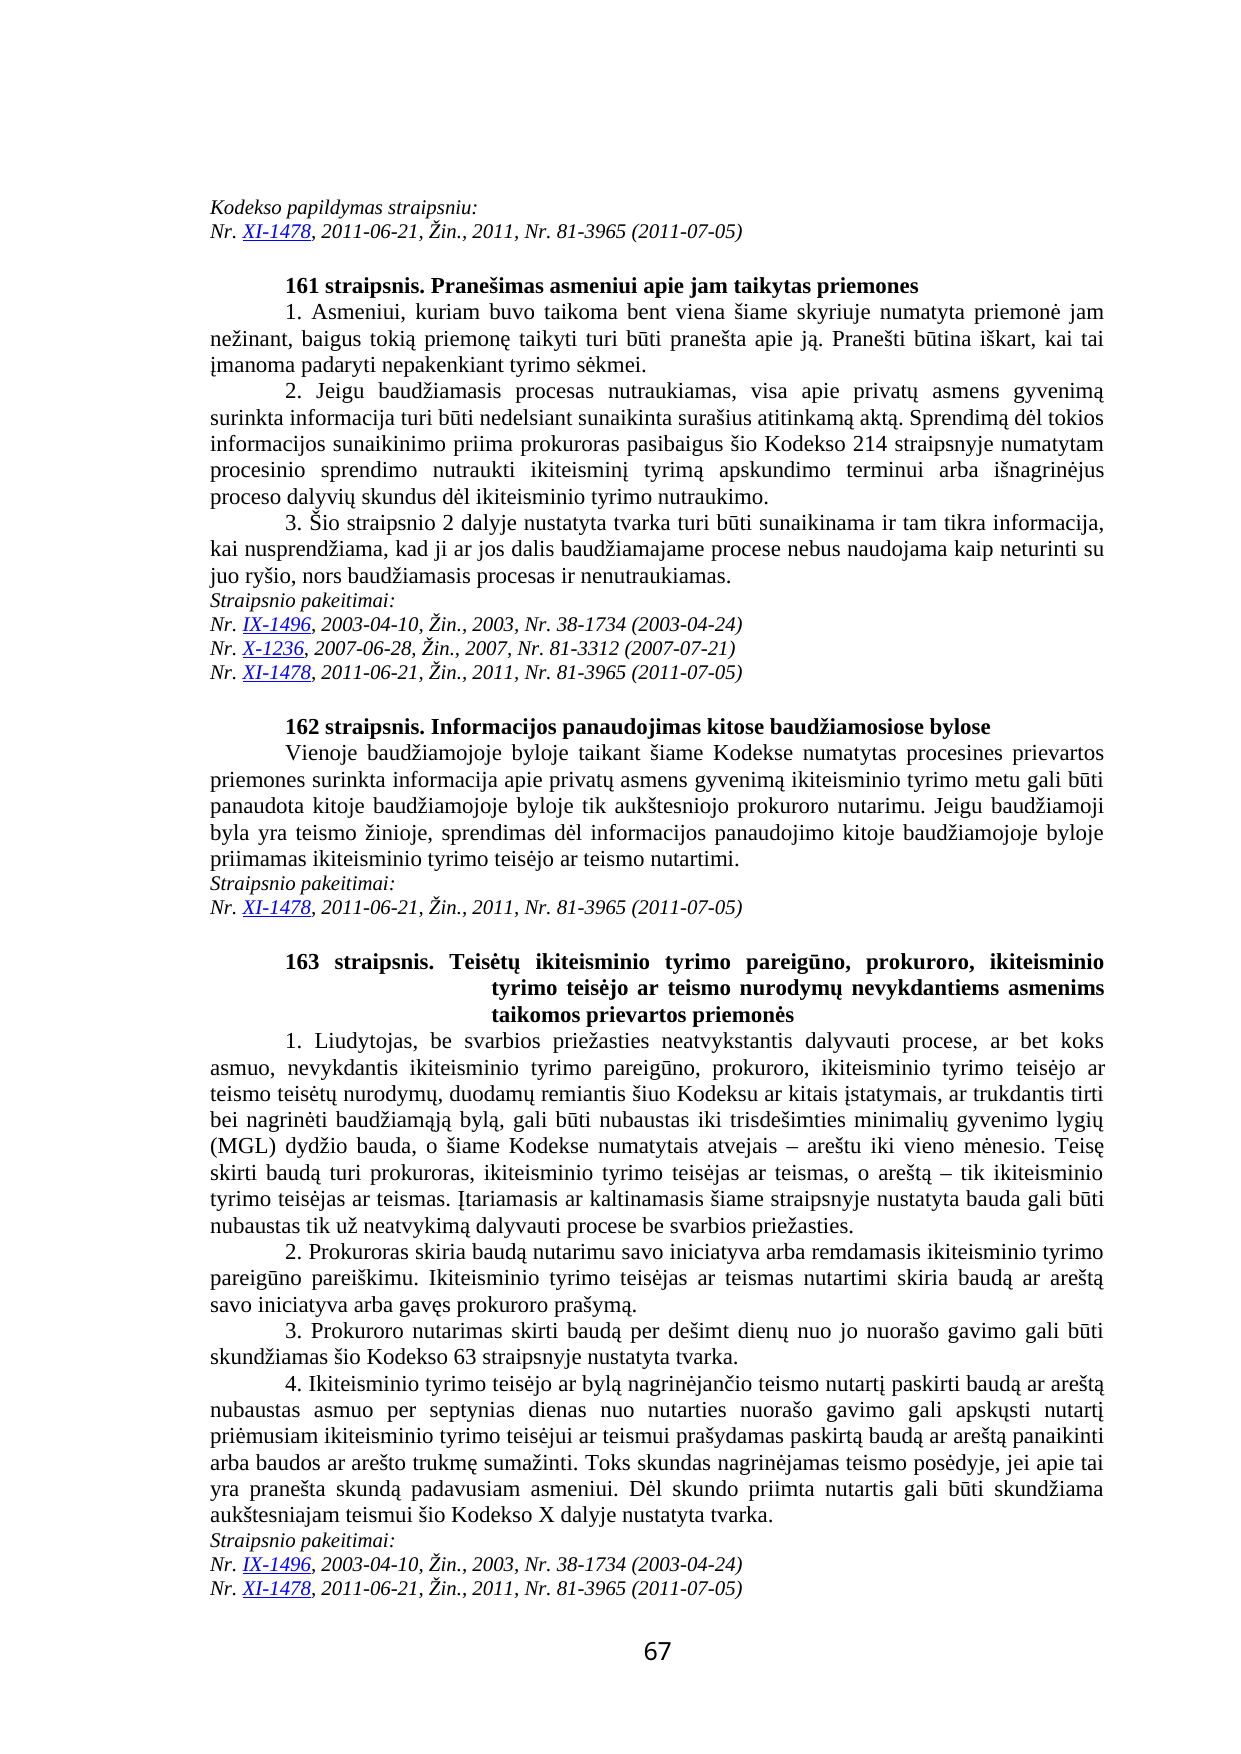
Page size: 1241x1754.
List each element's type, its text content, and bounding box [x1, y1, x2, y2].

text Straipsnio pakeitimai: [210, 871, 1106, 895]
text Vienoje baudžiamojoje byloje taikant šiame Kodekse numatytas procesines prievartos priemones surinkta informacija apie privatų asmens gyvenimą ikiteisminio tyrimo metu gali būti panaudota kitoje baudžiamojoje byloje tik aukštesniojo prokuroro nutarimu. Jeigu baudžiamoji byla yra teismo žinioje, sprendimas dėl informacijos panaudojimo kitoje baudžiamojoje byloje priimamas ikiteisminio tyrimo teisėjo ar teismo nutartimi. [210, 739, 1106, 871]
text 4. Ikiteisminio tyrimo teisėjo ar bylą nagrinėjančio teismo nutartį paskirti baudą ar areštą nubaustas asmuo per septynias dienas nuo nutarties nuorašo gavimo gali apskųsti nutartį priėmusiam ikiteisminio tyrimo teisėjui ar teismui prašydamas paskirtą baudą ar areštą panaikinti arba baudos ar arešto trukmę sumažinti. Toks skundas nagrinėjamas teismo posėdyje, jei apie tai yra pranešta skundą padavusiam asmeniui. Dėl skundo priimta nutartis gali būti skundžiama aukštesniajam teismui šio Kodekso X dalyje nustatyta tvarka. [210, 1370, 1106, 1528]
text Nr. XI-1478, 2011-06-21, Žin., 2011, Nr. 81-3965 (2011-07-05) [210, 660, 1106, 684]
text 3. Prokuroro nutarimas skirti baudą per dešimt dienų nuo jo nuorašo gavimo gali būti skundžiamas šio Kodekso 63 straipsnyje nustatyta tvarka. [210, 1317, 1106, 1370]
text Nr. X-1236, 2007-06-28, Žin., 2007, Nr. 81-3312 (2007-07-21) [210, 636, 1106, 660]
text Nr. XI-1478, 2011-06-21, Žin., 2011, Nr. 81-3965 (2011-07-05) [210, 219, 1106, 243]
text 161 straipsnis. Pranešimas asmeniui apie jam taikytas priemones [210, 272, 1106, 298]
text Nr. IX-1496, 2003-04-10, Žin., 2003, Nr. 38-1734 (2003-04-24) [210, 612, 1106, 636]
text 3. Šio straipsnio 2 dalyje nustatyta tvarka turi būti sunaikinama ir tam tikra informacija, kai nusprendžiama, kad ji ar jos dalis baudžiamajame procese nebus naudojama kaip neturinti su juo ryšio, nors baudžiamasis procesas ir nenutraukiamas. [210, 509, 1106, 588]
text 2. Jeigu baudžiamasis procesas nutraukiamas, visa apie privatų asmens gyvenimą surinkta informacija turi būti nedelsiant sunaikinta surašius atitinkamą aktą. Sprendimą dėl tokios informacijos sunaikinimo priima prokuroras pasibaigus šio Kodekso 214 straipsnyje numatytam procesinio sprendimo nutraukti ikiteisminį tyrimą apskundimo terminui arba išnagrinėjus proceso dalyvių skundus dėl ikiteisminio tyrimo nutraukimo. [210, 377, 1106, 509]
text Straipsnio pakeitimai: [210, 588, 1106, 612]
text 162 straipsnis. Informacijos panaudojimas kitose baudžiamosiose bylose [210, 713, 1106, 739]
text 1. Asmeniui, kuriam buvo taikoma bent viena šiame skyriuje numatyta priemonė jam nežinant, baigus tokią priemonę taikyti turi būti pranešta apie ją. Pranešti būtina iškart, kai tai įmanoma padaryti nepakenkiant tyrimo sėkmei. [210, 298, 1106, 377]
text 2. Prokuroras skiria baudą nutarimu savo iniciatyva arba remdamasis ikiteisminio tyrimo pareigūno pareiškimu. Ikiteisminio tyrimo teisėjas ar teismas nutartimi skiria baudą ar areštą savo iniciatyva arba gavęs prokuroro prašymą. [210, 1238, 1106, 1317]
text Nr. XI-1478, 2011-06-21, Žin., 2011, Nr. 81-3965 (2011-07-05) [210, 895, 1106, 919]
text 163 straipsnis. Teisėtų ikiteisminio tyrimo pareigūno, prokuroro, ikiteisminio tyrimo teisėjo ar teismo nurodymų nevykdantiems asmenims taikomos prievartos priemonės [285, 948, 1106, 1027]
text Straipsnio pakeitimai: [210, 1528, 1106, 1552]
text Nr. IX-1496, 2003-04-10, Žin., 2003, Nr. 38-1734 (2003-04-24) [210, 1552, 1106, 1576]
text Nr. XI-1478, 2011-06-21, Žin., 2011, Nr. 81-3965 (2011-07-05) [210, 1576, 1106, 1600]
text Kodekso papildymas straipsniu: [210, 195, 1106, 219]
text 1. Liudytojas, be svarbios priežasties neatvykstantis dalyvauti procese, ar bet koks asmuo, nevykdantis ikiteisminio tyrimo pareigūno, prokuroro, ikiteisminio tyrimo teisėjo ar teismo teisėtų nurodymų, duodamų remiantis šiuo Kodeksu ar kitais įstatymais, ar trukdantis tirti bei nagrinėti baudžiamąją bylą, gali būti nubaustas iki trisdešimties minimalių gyvenimo lygių (MGL) dydžio bauda, o šiame Kodekse numatytais atvejais – areštu iki vieno mėnesio. Teisę skirti baudą turi prokuroras, ikiteisminio tyrimo teisėjas ar teismas, o areštą – tik ikiteisminio tyrimo teisėjas ar teismas. Įtariamasis ar kaltinamasis šiame straipsnyje nustatyta bauda gali būti nubaustas tik už neatvykimą dalyvauti procese be svarbios priežasties. [210, 1027, 1106, 1238]
